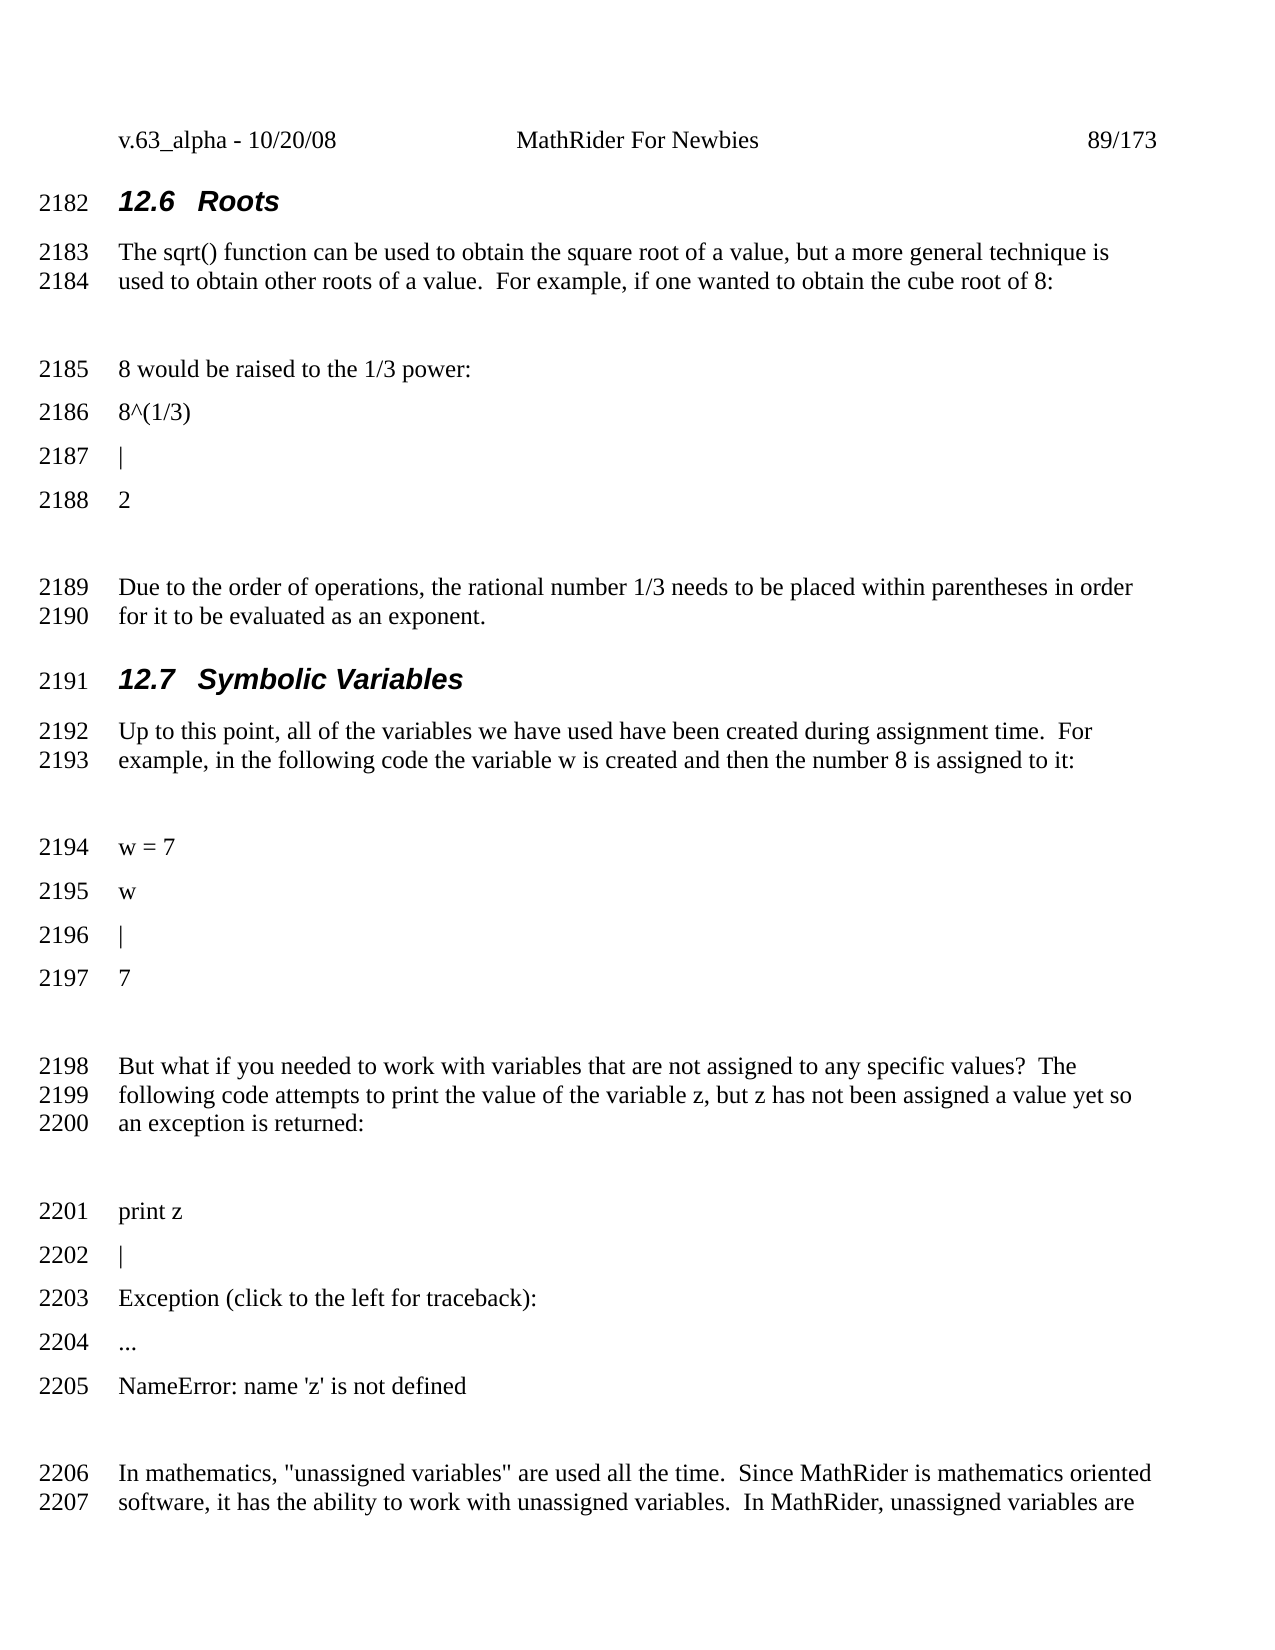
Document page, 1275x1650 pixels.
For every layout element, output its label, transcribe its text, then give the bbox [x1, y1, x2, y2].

subtitle Symbolic Variables [118, 662, 1157, 696]
text Exception (click to the left for traceback): [118, 1283, 1157, 1312]
text The sqrt() function can be used to obtain the square root of a value, but a more general technique is used to obtain other roots of a value. For example, if one wanted to obtain the cube root of 8: [118, 237, 1157, 295]
text | [118, 441, 1157, 470]
text | [118, 1240, 1157, 1268]
text NameError: name 'z' is not defined [118, 1371, 1157, 1400]
text w = 7 [118, 832, 1157, 861]
text 8^(1/3) [118, 397, 1157, 426]
text Due to the order of operations, the rational number 1/3 needs to be placed within parentheses in order for it to be evaluated as an exponent. [118, 572, 1157, 630]
text 2 [118, 485, 1157, 514]
text print z [118, 1196, 1157, 1225]
text w [118, 876, 1157, 905]
text In mathematics, "unassigned variables" are used all the time. Since MathRider is mathematics oriented software, it has the ability to work with unassigned variables. In MathRider, unassigned variables are [118, 1458, 1157, 1516]
text But what if you needed to work with variables that are not assigned to any specific values? The following code attempts to print the value of the variable z, but z has not been assigned a value yet so an exception is returned: [118, 1051, 1157, 1137]
text Up to this point, all of the variables we have used have been created during assignment time. For example, in the following code the variable w is created and then the number 8 is assigned to it: [118, 716, 1157, 773]
text | [118, 920, 1157, 948]
subtitle Roots [118, 184, 1157, 217]
text 8 would be raised to the 1/3 power: [118, 354, 1157, 382]
text ... [118, 1327, 1157, 1356]
text 7 [118, 963, 1157, 992]
